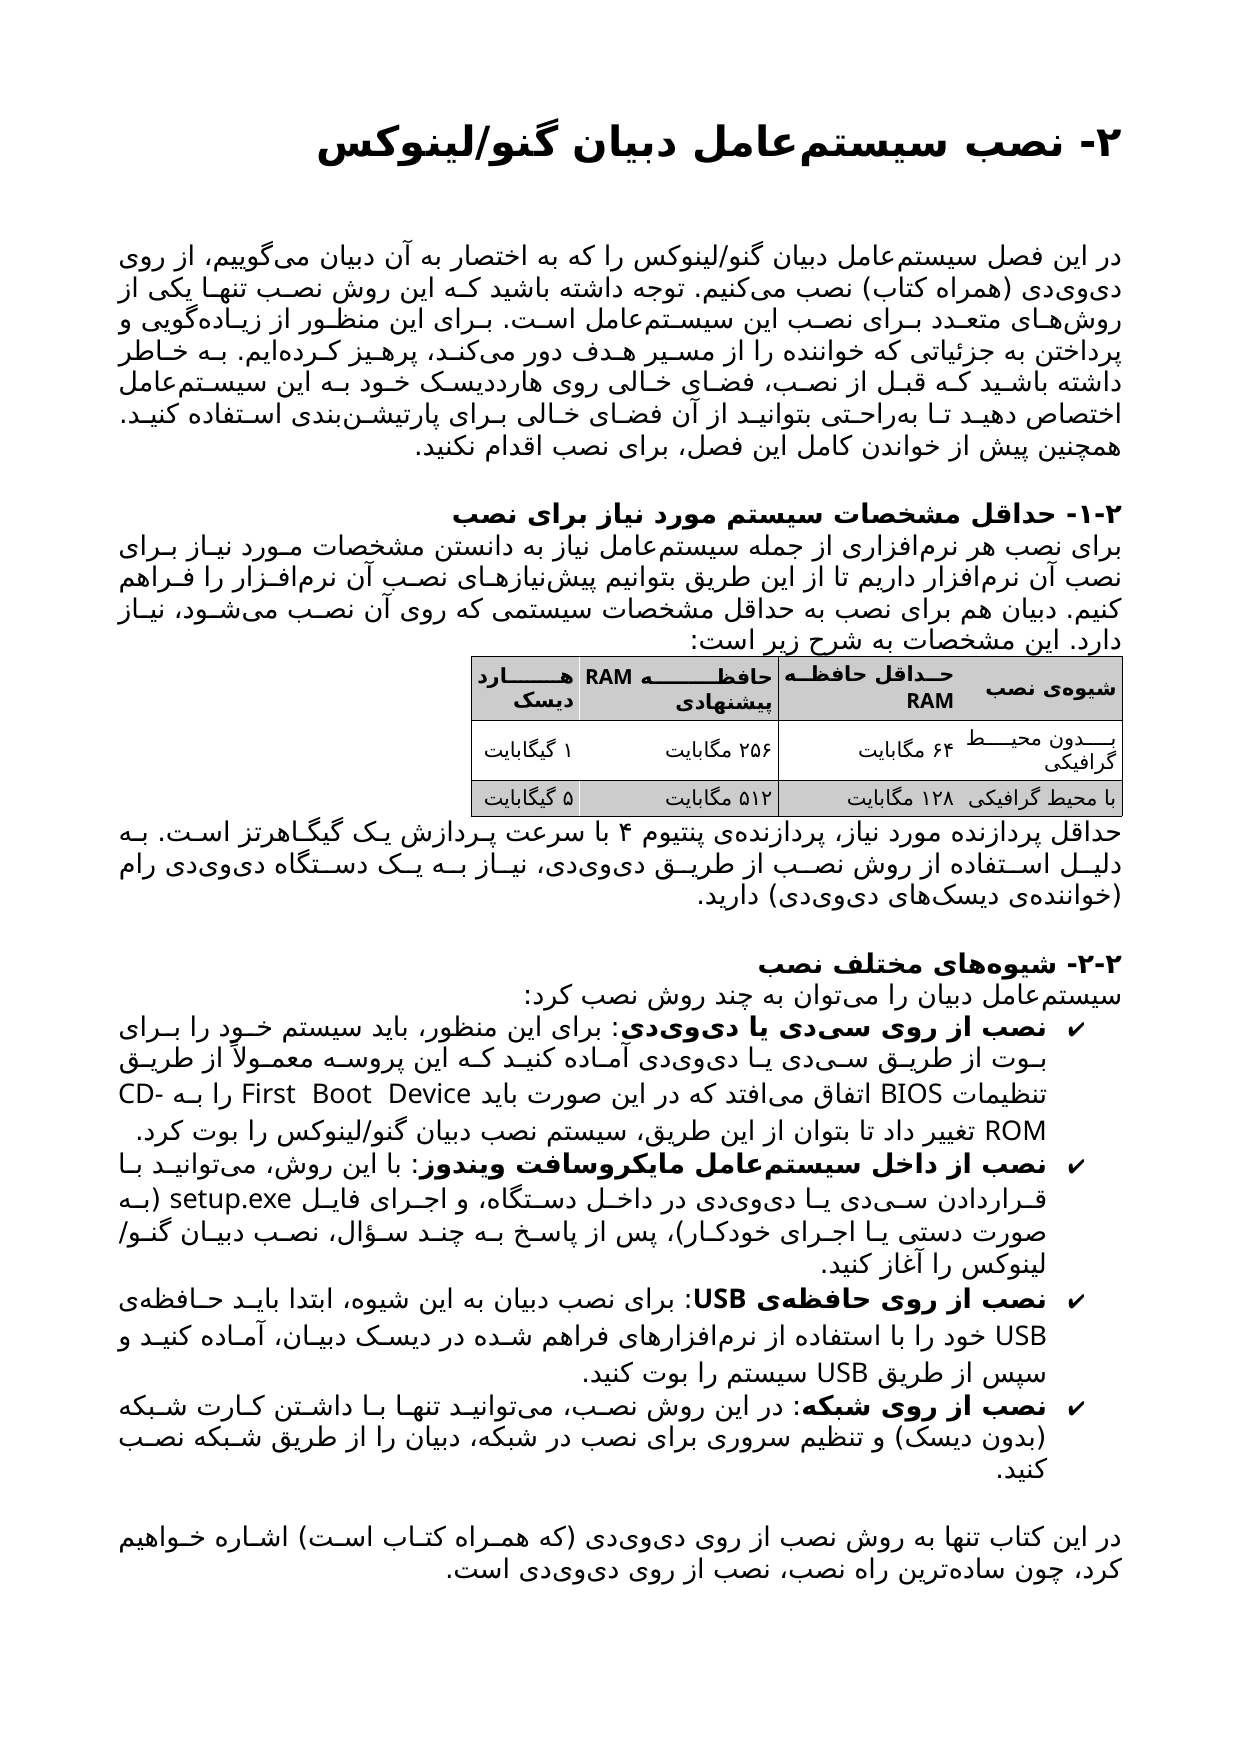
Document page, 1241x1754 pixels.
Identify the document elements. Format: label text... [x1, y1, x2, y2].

table_cell با محیط گرافیکی [960, 781, 1122, 816]
text ۲- نصب سیستم‌عامل دبیان گنو/لینوکس [118, 118, 1122, 167]
text در این فصل سیستم‌عامل دبیان گنو/لینوکس را که به اختصار به آن دبیان می‌گوییم، از روی دی‌وی‌دی (همراه کتاب) نصب می‌کنیم. توجه داشته باشید که این روش نصب تنها یکی از روش‌های متعدد برای نصب این سیستم‌عامل است. برای این منظور از زیاده‌گویی و پرداختن به جزئیاتی که خواننده را از مسیر هدف دور می‌کند، پرهیز کرده‌ایم. به خاطر داشته باشید که قبل از نصب، فضای خالی روی هارددیسک خود به این سیستم‌عامل اختصاص دهید تا به‌راحتی بتوانید از آن فضای خالی برای پارتیشن‌بندی استفاده کنید. همچنین پیش از خواندن کامل این فصل، برای نصب اقدام نکنید. [118, 240, 1122, 461]
list نصب از داخل سیستم‌عامل مایکروسافت ویندوز: با این روش، می‌توانید با قراردادن سی‌دی یا دی‌وی‌دی در داخل دستگاه، و اجرای فایل setup.exe (به صورت دستی یا اجرای خودکار)، پس از پاسخ به چند سؤال، نصب دبیان گنو/‌لینوکس را آغاز کنید. [118, 1148, 1084, 1279]
table_header حداقل حافظه RAM [779, 657, 960, 720]
text ۲-۲- شیوه‌های مختلف نصب [118, 948, 1122, 979]
table_header هارد دیسک [472, 657, 579, 720]
table_cell ۱ گیگابایت [472, 721, 579, 780]
text حداقل پردازنده مورد نیاز، پردازنده‌ی پنتیوم ۴ با سرعت پردازش یک گیگاهرتز است. به دلیل استفاده از روش نصب از طریق دی‌وی‌دی، نیاز به یک دستگاه دی‌وی‌دی رام (خواننده‌ی دیسک‌های دی‌وی‌دی) دارید. [118, 816, 1122, 911]
table_cell بدون محیط گرافیکی [960, 721, 1122, 780]
table_cell ۶۴ مگابایت [779, 721, 960, 780]
list نصب از روی سی‌دی یا دی‌وی‌دی: برای این منظور، باید سیستم خود را برای بوت از طریق سی‌دی یا دی‌وی‌دی آماده کنید که این پروسه معمولاً از طریق تنظیمات BIOS اتفاق می‌افتد که در این صورت باید First Boot Device را به CD-ROM تغییر داد تا بتوان از این طریق، سیستم نصب دبیان گنو/‌لینوکس را بوت کرد. [118, 1011, 1084, 1148]
list نصب از روی شبکه: در این روش نصب، می‌توانید تنها با داشتن کارت شبکه (بدون دیسک) و تنظیم سروری برای نصب در شبکه، دبیان را از طریق شبکه نصب کنید. [118, 1390, 1084, 1485]
list نصب از روی حافظه‌ی USB: برای نصب دبیان به این شیوه، ابتدا باید حافظه‌ی USB خود را با استفاده از نرم‌افزارهای فراهم شده در دیسک دبیان، آماده کنید و سپس از طریق USB سیستم را بوت کنید. [118, 1279, 1084, 1390]
table_cell ۱۲۸ مگابایت [779, 781, 960, 816]
table_cell ۵ گیگابایت [472, 781, 579, 816]
table_header شیوه‌ی نصب [960, 657, 1122, 720]
text در این کتاب تنها به روش نصب از روی دی‌وی‌دی (که همراه کتاب است) اشاره خواهیم کرد، چون ساده‌ترین راه نصب، نصب از روی دی‌وی‌دی است. [118, 1522, 1122, 1585]
text برای نصب هر نرم‌افزاری از جمله سیستم‌عامل نیاز به دانستن مشخصات مورد نیاز برای نصب آن نرم‌افزار داریم تا از این طریق بتوانیم پیش‌نیازهای نصب آن نرم‌افزار را فراهم کنیم. دبیان هم برای نصب به حداقل مشخصات سیستمی که روی آن نصب می‌شود، نیاز دارد. این مشخصات به شرح زیر است: [118, 530, 1122, 656]
table_cell ۵۱۲ مگابایت [580, 781, 778, 816]
text سیستم‌عامل دبیان را می‌توان به چند روش نصب کرد: [118, 979, 1122, 1011]
text ۱-۲- حداقل مشخصات سیستم مورد نیاز برای نصب [118, 498, 1122, 530]
table_header حافظه RAM پیشنهادی [580, 657, 778, 720]
table_cell ۲۵۶ مگابایت [580, 721, 778, 780]
